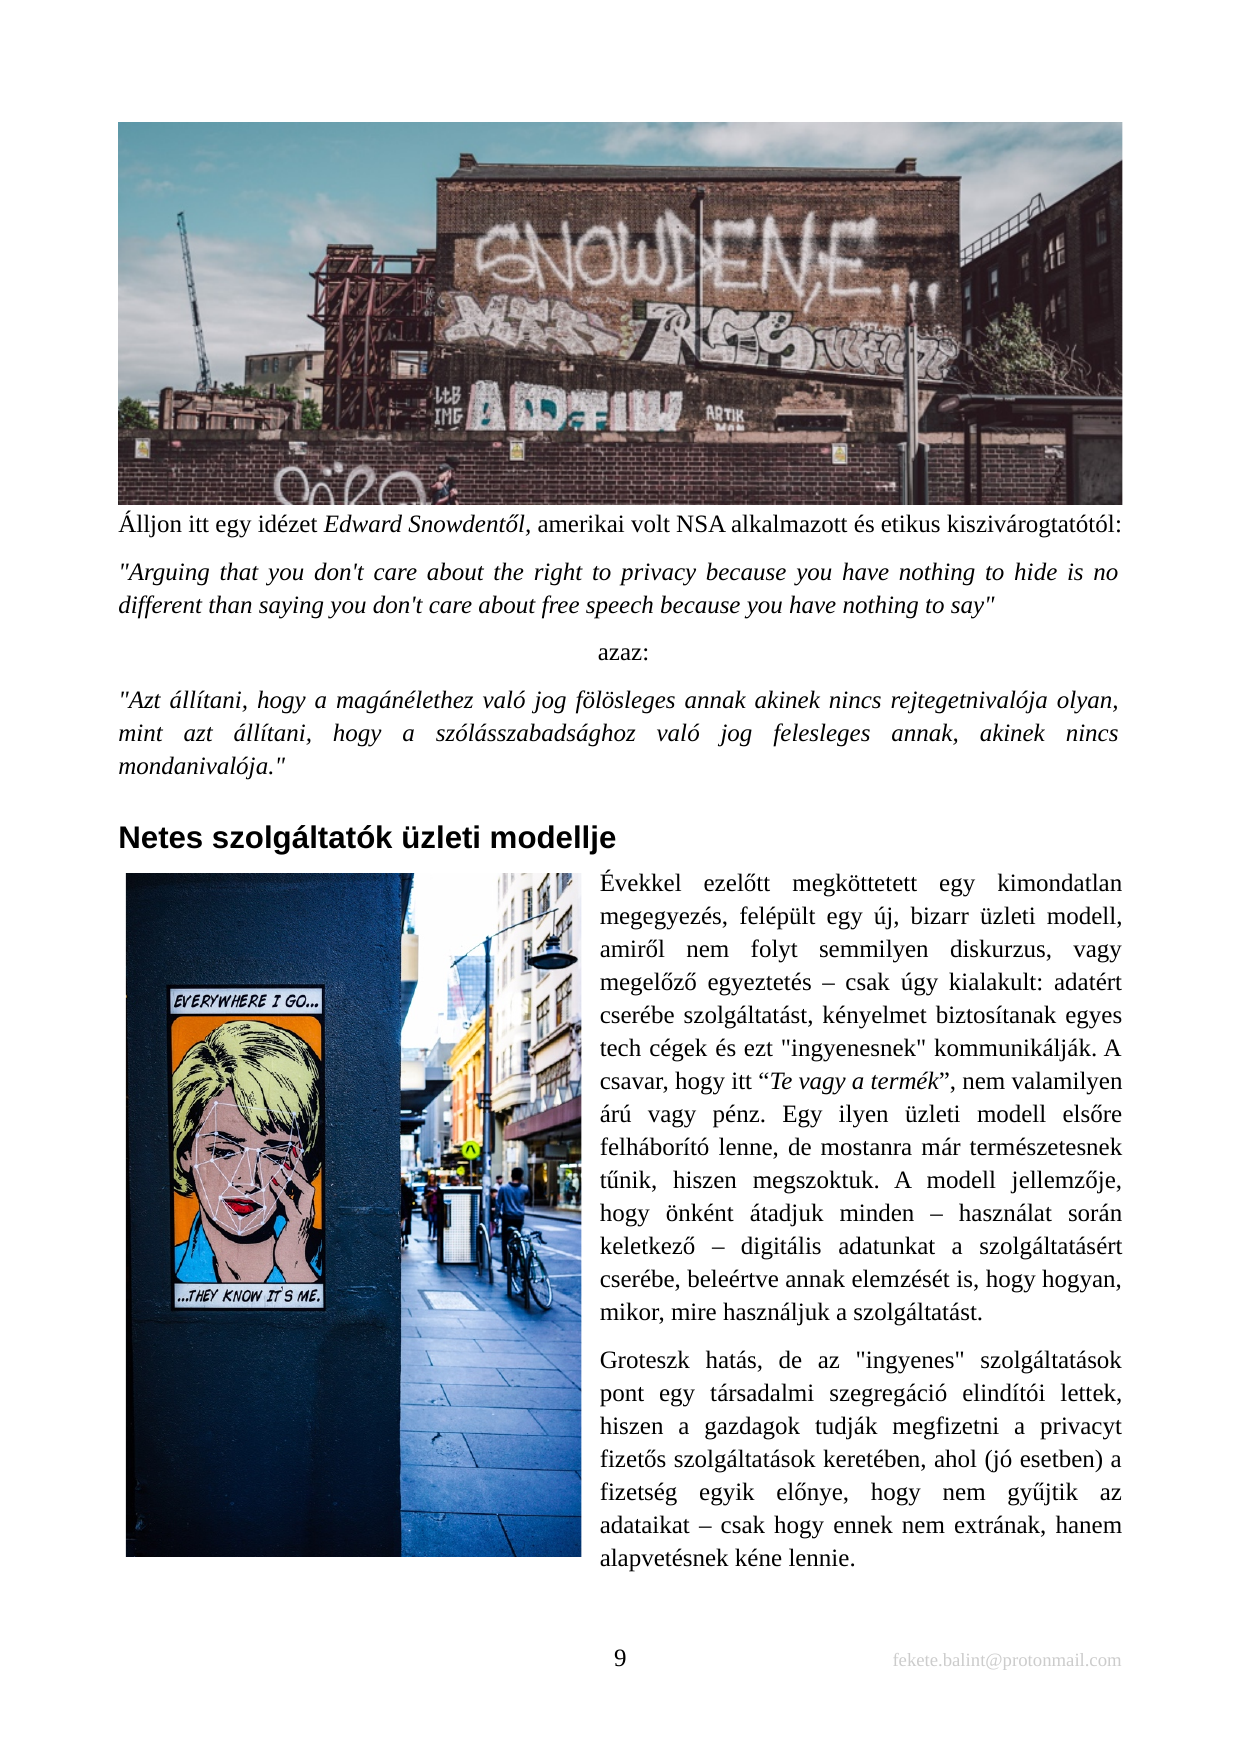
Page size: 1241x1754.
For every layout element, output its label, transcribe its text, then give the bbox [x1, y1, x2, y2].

text "Arguing that you don't care about the right to privacy because you have nothing to hide is no different than saying you don't care about free speech because you have nothing to say" [118, 557, 1122, 619]
text "Azt állítani, hogy a magánélethez való jog fölösleges annak akinek nincs rejtegetnivalója olyan, mint azt állítani, hogy a szólásszabadsághoz való jog felesleges annak, akinek nincs mondanivalója." [118, 685, 1122, 780]
picture [125, 873, 582, 1557]
text Groteszk hatás, de az "ingyenes" szolgáltatások pont egy társadalmi szegregáció elindítói lettek, hiszen a gazdagok tudják megfizetni a privacyt fizetős szolgáltatások keretében, ahol (jó esetben) a fizetség egyik előnye, hogy nem gyűjtik az adataikat – csak hogy ennek nem extrának, hanem alapvetésnek kéne lennie. [118, 1345, 1122, 1572]
subtitle Netes szolgáltatók üzleti modellje [118, 819, 1122, 856]
text Álljon itt egy idézet Edward Snowdentől, amerikai volt NSA alkalmazott és etikus kiszivárogtatótól: [118, 505, 1122, 538]
picture [118, 122, 1123, 505]
text Évekkel ezelőtt megköttetett egy kimondatlan megegyezés, felépült egy új, bizarr üzleti modell, amiről nem folyt semmilyen diskurzus, vagy megelőző egyeztetés – csak úgy kialakult: adatért cserébe szolgáltatást, kényelmet biztosítanak egyes tech cégek és ezt "ingyenesnek" kommunikálják. A csavar, hogy itt “Te vagy a termék”, nem valamilyen árú vagy pénz. Egy ilyen üzleti modell elsőre felháborító lenne, de mostanra már természetesnek tűnik, hiszen megszoktuk. A modell jellemzője, hogy önként átadjuk minden – használat során keletkező – digitális adatunkat a szolgáltatásért cserébe, beleértve annak elemzését is, hogy hogyan, mikor, mire használjuk a szolgáltatást. [118, 868, 1122, 1326]
text azaz: [118, 637, 1122, 666]
